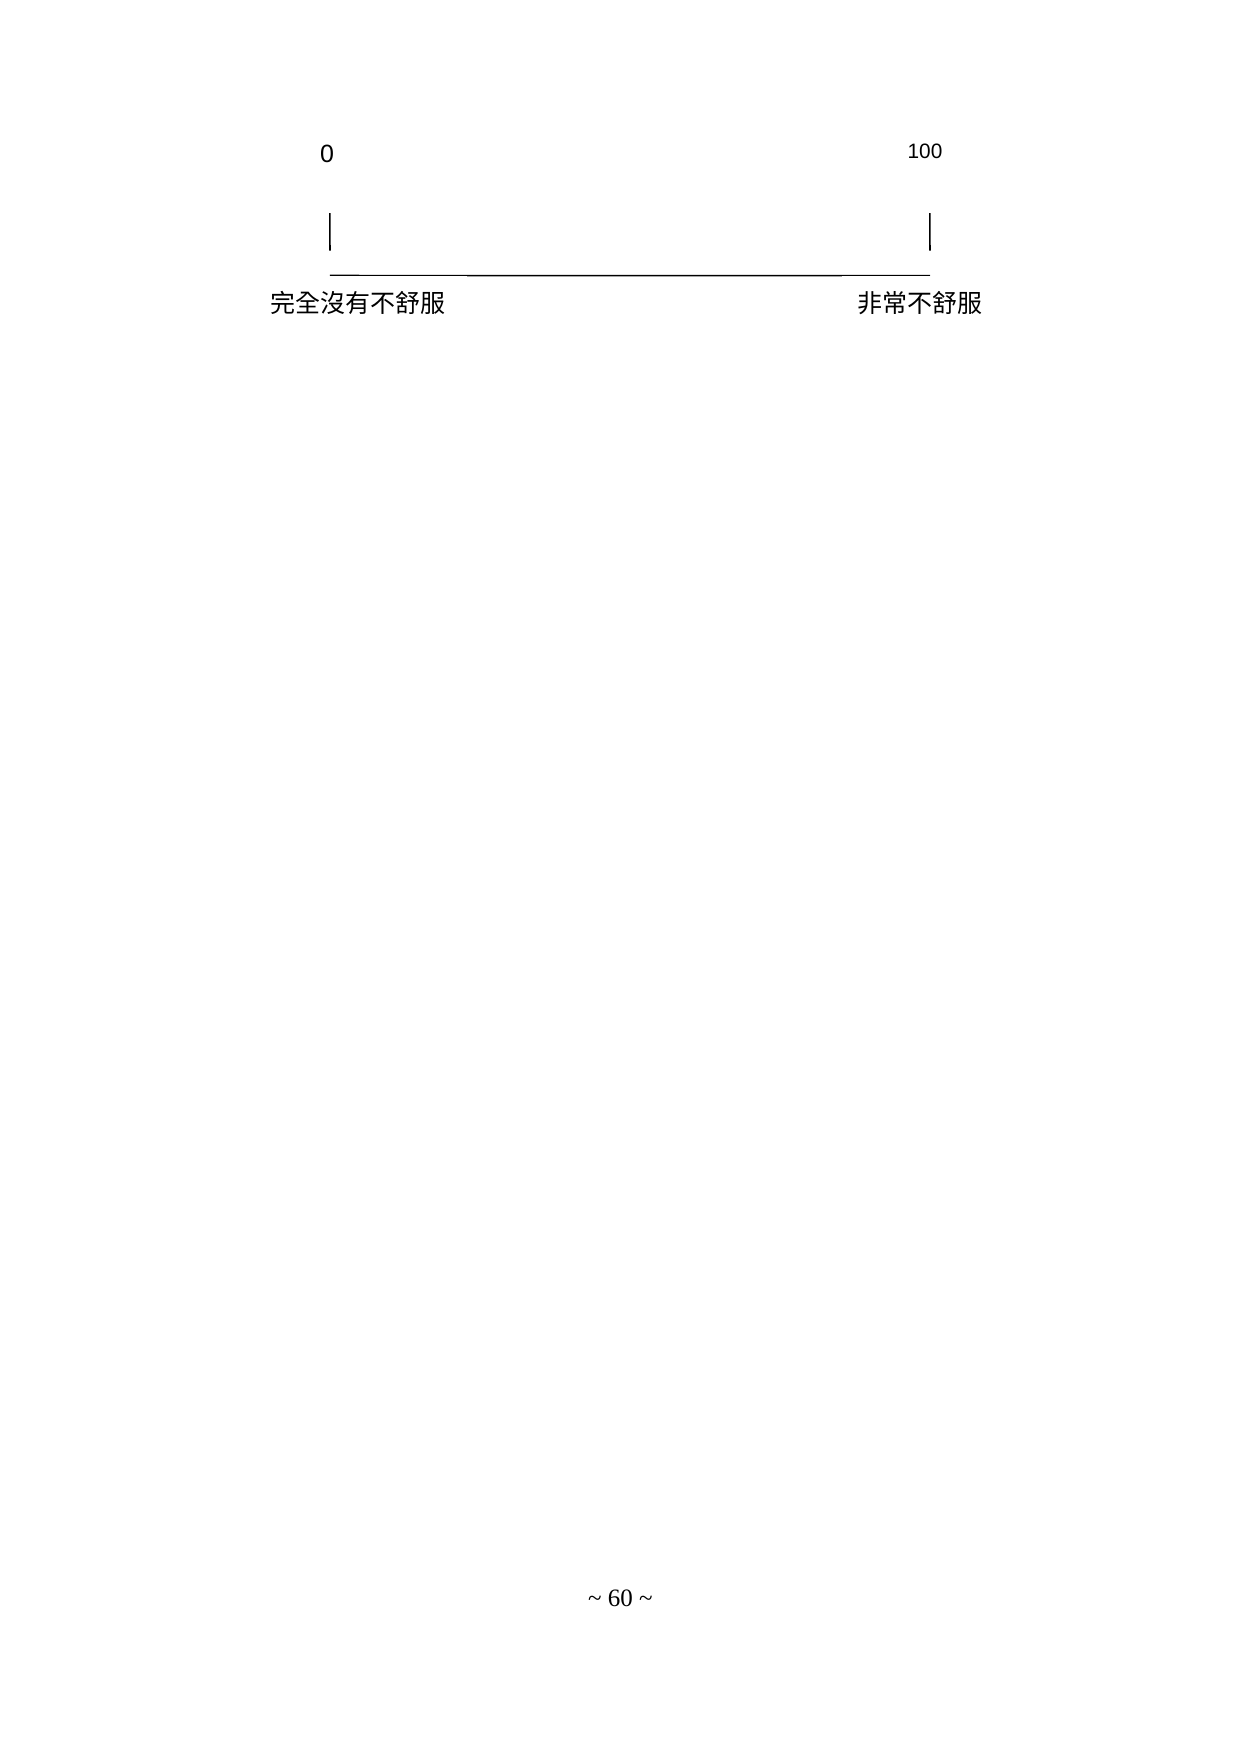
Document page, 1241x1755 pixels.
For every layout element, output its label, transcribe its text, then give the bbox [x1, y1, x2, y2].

text 0 [320, 139, 340, 168]
text 非常不舒服 [857, 283, 990, 319]
text 完全沒有不舒服 [270, 283, 452, 319]
text 100 [907, 139, 990, 163]
